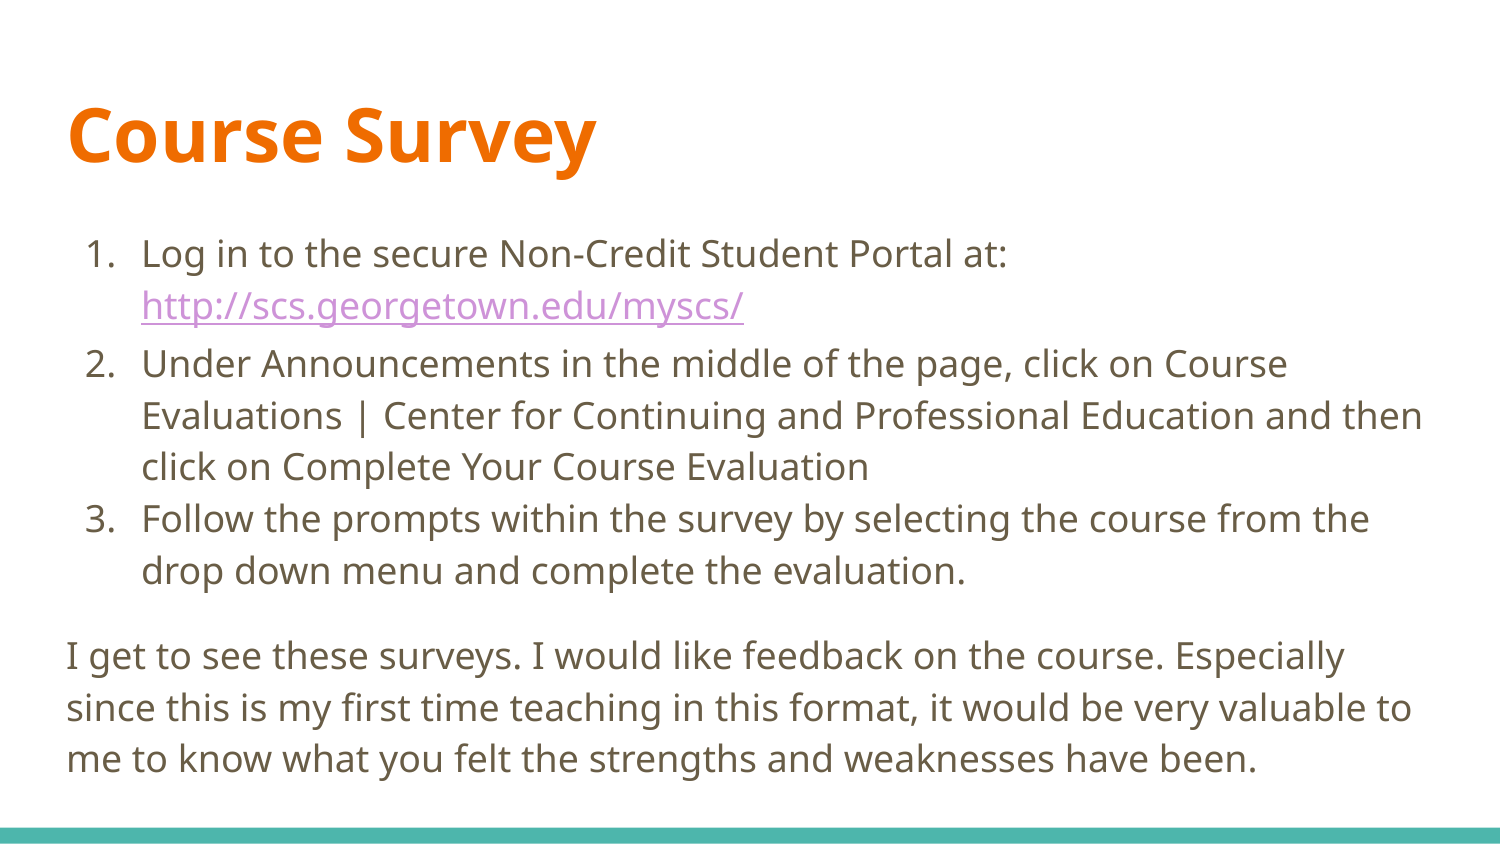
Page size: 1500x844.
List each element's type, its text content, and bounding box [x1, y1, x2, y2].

list Log in to the secure Non-Credit Student Portal at: http://scs.georgetown.edu/myscs/ Under Announcements in the middle of the page, click on Course Evaluations | Center for Continuing and Professional Education and then click on Complete Your Course Evaluation Follow the prompts within the survey by selecting the course from the drop down menu and complete the evaluation. I get to see these surveys. I would like feedback on the course. Especially since this is my first time teaching in this format, it would be very valuable to me to know what you felt the strengths and weaknesses have been. [51, 207, 1449, 825]
title Course Survey [51, 72, 1449, 189]
